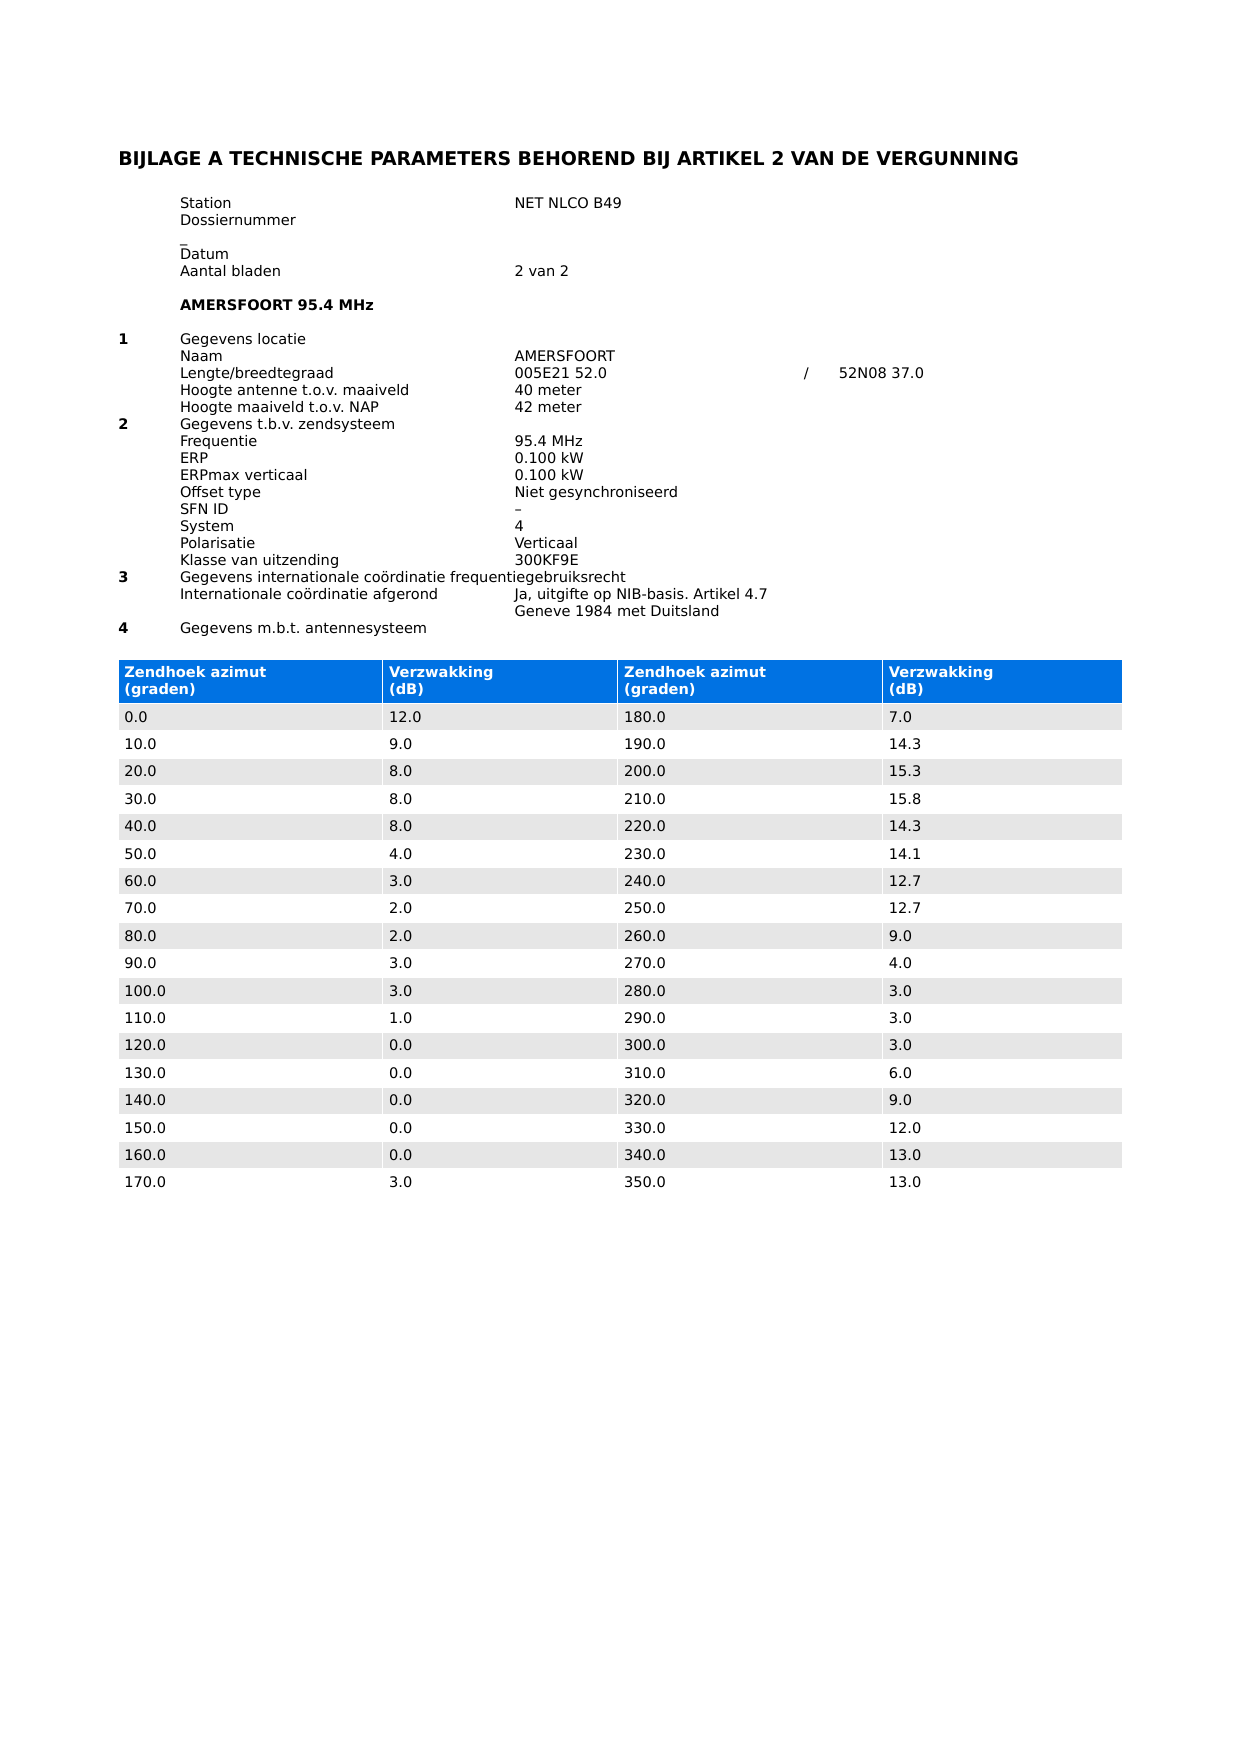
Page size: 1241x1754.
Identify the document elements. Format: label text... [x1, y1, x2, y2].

table_cell [833, 297, 1122, 314]
table_cell [118, 484, 174, 501]
table_cell ERP [174, 450, 508, 467]
table_cell 95.4 MHz [509, 433, 798, 450]
table_cell Lengte/breedtegraad [174, 365, 508, 382]
table_cell / [798, 365, 833, 382]
table_cell Datum [174, 246, 508, 263]
table_cell [798, 297, 833, 314]
table_cell _ [174, 229, 508, 246]
table_cell 260.0 [618, 923, 882, 949]
table_cell 150.0 [119, 1115, 382, 1141]
table_cell 12.7 [883, 868, 1122, 894]
table_cell 50.0 [119, 841, 382, 867]
table_cell 6.0 [883, 1060, 1122, 1086]
table_cell 300.0 [618, 1033, 882, 1059]
table_cell [798, 501, 833, 518]
table_cell 8.0 [383, 814, 617, 840]
table_cell 13.0 [883, 1142, 1122, 1168]
table_cell 0.0 [383, 1033, 617, 1059]
table_cell 110.0 [119, 1005, 382, 1032]
table_cell ERPmax verticaal [174, 467, 508, 484]
table_cell [833, 501, 1122, 518]
table_cell 2 [118, 416, 174, 433]
table_cell 210.0 [618, 786, 882, 812]
table_cell 3.0 [883, 1005, 1122, 1032]
table_cell 80.0 [119, 923, 382, 949]
table_cell [798, 382, 833, 399]
table_cell 330.0 [618, 1115, 882, 1141]
table_cell 2.0 [383, 896, 617, 922]
table_cell 350.0 [618, 1170, 882, 1196]
table_cell [798, 229, 833, 246]
table_cell Internationale coördinatie afgerond [174, 586, 508, 619]
table_cell 3.0 [383, 978, 617, 1004]
table_cell [798, 314, 833, 331]
table_cell 180.0 [618, 704, 882, 730]
table_cell [798, 399, 833, 416]
table_cell [833, 348, 1122, 365]
table_header Verzwakking (dB) [883, 660, 1122, 703]
table_cell Ja, uitgifte op NIB-basis. Artikel 4.7 Geneve 1984 met Duitsland [509, 586, 798, 619]
table_cell 290.0 [618, 1005, 882, 1032]
table_cell System [174, 518, 508, 535]
table_cell 0.0 [119, 704, 382, 730]
table_cell Frequentie [174, 433, 508, 450]
table_cell [118, 297, 174, 314]
table_cell [509, 280, 798, 297]
table_cell 8.0 [383, 786, 617, 812]
table_cell 230.0 [618, 841, 882, 867]
table_cell [833, 450, 1122, 467]
table_cell 3.0 [383, 1170, 617, 1196]
subtitle BIJLAGE A TECHNISCHE PARAMETERS BEHOREND BIJ ARTIKEL 2 VAN DE VERGUNNING [118, 148, 1122, 170]
table_cell 10.0 [119, 731, 382, 758]
table_cell 100.0 [119, 978, 382, 1004]
table_cell [833, 229, 1122, 246]
table_cell 40 meter [509, 382, 798, 399]
table_cell Niet gesynchroniseerd [509, 484, 798, 501]
table_cell Polarisatie [174, 535, 508, 552]
table_cell Hoogte maaiveld t.o.v. NAP [174, 399, 508, 416]
table_cell 280.0 [618, 978, 882, 1004]
table_cell Gegevens t.b.v. zendsysteem [174, 416, 1122, 433]
table_cell 0.0 [383, 1060, 617, 1086]
table_cell [833, 535, 1122, 552]
table_cell [833, 586, 1122, 619]
table_cell [118, 382, 174, 399]
table_cell 1.0 [383, 1005, 617, 1032]
table_cell 3 [118, 569, 174, 586]
table_cell 0.100 kW [509, 467, 798, 484]
table_cell Hoogte antenne t.o.v. maaiveld [174, 382, 508, 399]
table_cell [833, 467, 1122, 484]
table_header Zendhoek azimut (graden) [119, 660, 382, 703]
table_cell [798, 467, 833, 484]
table_cell [798, 518, 833, 535]
table_cell SFN ID [174, 501, 508, 518]
table_header Station [174, 195, 508, 212]
table_cell 42 meter [509, 399, 798, 416]
table_cell [509, 246, 798, 263]
table_cell [118, 263, 174, 280]
table_cell 2 van 2 [509, 263, 798, 280]
table_cell [798, 212, 833, 229]
table_cell 4.0 [883, 950, 1122, 977]
table_cell [798, 331, 833, 348]
table_cell 3.0 [883, 1033, 1122, 1059]
table_cell 9.0 [383, 731, 617, 758]
table_cell 270.0 [618, 950, 882, 977]
table_cell 12.7 [883, 896, 1122, 922]
table_cell 320.0 [618, 1088, 882, 1114]
table_cell 0.100 kW [509, 450, 798, 467]
table_cell 200.0 [618, 759, 882, 785]
table_cell 220.0 [618, 814, 882, 840]
table_cell 250.0 [618, 896, 882, 922]
table_cell [833, 331, 1122, 348]
table_cell [118, 365, 174, 382]
table_cell [118, 501, 174, 518]
table_cell [798, 552, 833, 569]
table_cell 13.0 [883, 1170, 1122, 1196]
table_cell 3.0 [383, 950, 617, 977]
table_cell 70.0 [119, 896, 382, 922]
table_cell [833, 518, 1122, 535]
table_cell [174, 314, 508, 331]
table_cell [798, 586, 833, 619]
table_cell Gegevens internationale coördinatie frequentiegebruiksrecht [174, 569, 1122, 586]
table_cell [509, 314, 798, 331]
table_cell AMERSFOORT 95.4 MHz [174, 297, 508, 314]
table_cell 1 [118, 331, 174, 348]
table_cell 14.3 [883, 814, 1122, 840]
table_cell [118, 467, 174, 484]
table_cell 3.0 [383, 868, 617, 894]
table_cell [833, 552, 1122, 569]
table_cell 30.0 [119, 786, 382, 812]
table_cell 240.0 [618, 868, 882, 894]
table_cell 0.0 [383, 1088, 617, 1114]
table_cell [833, 433, 1122, 450]
table_cell [509, 229, 798, 246]
table_cell [509, 297, 798, 314]
table_cell [118, 586, 174, 619]
table_cell 8.0 [383, 759, 617, 785]
table_header Verzwakking (dB) [383, 660, 617, 703]
table_cell [833, 280, 1122, 297]
table_cell 130.0 [119, 1060, 382, 1086]
table_cell 170.0 [119, 1170, 382, 1196]
table_cell [833, 263, 1122, 280]
table_cell 140.0 [119, 1088, 382, 1114]
table_cell 0.0 [383, 1142, 617, 1168]
table_cell [509, 212, 798, 229]
table_cell – [509, 501, 798, 518]
table_cell Gegevens locatie [174, 331, 508, 348]
table_cell 310.0 [618, 1060, 882, 1086]
table_cell 4.0 [383, 841, 617, 867]
table_cell 14.1 [883, 841, 1122, 867]
table_cell [798, 450, 833, 467]
table_cell Dossiernummer [174, 212, 508, 229]
table_cell Klasse van uitzending [174, 552, 508, 569]
table_cell [118, 535, 174, 552]
table_cell 40.0 [119, 814, 382, 840]
table_cell [798, 484, 833, 501]
table_cell [798, 263, 833, 280]
table_cell [118, 399, 174, 416]
table_cell 4 [509, 518, 798, 535]
table_header [118, 195, 174, 212]
table_cell 52N08 37.0 [833, 365, 1122, 382]
table_cell 2.0 [383, 923, 617, 949]
table_cell 340.0 [618, 1142, 882, 1168]
table_cell 90.0 [119, 950, 382, 977]
table_cell [833, 212, 1122, 229]
table_cell [833, 382, 1122, 399]
table_cell [118, 314, 174, 331]
table_cell [509, 331, 798, 348]
table_cell Verticaal [509, 535, 798, 552]
table_cell 14.3 [883, 731, 1122, 758]
table_cell 12.0 [383, 704, 617, 730]
table_header NET NLCO B49 [509, 195, 798, 212]
table_cell [118, 280, 174, 297]
table_cell [833, 246, 1122, 263]
table_cell [833, 399, 1122, 416]
table_cell 15.8 [883, 786, 1122, 812]
table_cell [833, 484, 1122, 501]
table_header [798, 195, 833, 212]
table_cell 3.0 [883, 978, 1122, 1004]
table_cell 0.0 [383, 1115, 617, 1141]
table_cell Gegevens m.b.t. antennesysteem [174, 620, 1122, 637]
table_cell [118, 212, 174, 229]
table_cell 005E21 52.0 [509, 365, 798, 382]
table_cell [118, 433, 174, 450]
table_header Zendhoek azimut (graden) [618, 660, 882, 703]
table_cell 4 [118, 620, 174, 637]
table_cell 300KF9E [509, 552, 798, 569]
table_cell Aantal bladen [174, 263, 508, 280]
table_cell [798, 535, 833, 552]
table_cell AMERSFOORT [509, 348, 798, 365]
table_cell [798, 280, 833, 297]
table_cell 160.0 [119, 1142, 382, 1168]
table_cell [118, 229, 174, 246]
table_cell [174, 280, 508, 297]
table_cell 9.0 [883, 1088, 1122, 1114]
table_cell [833, 314, 1122, 331]
table_cell [118, 518, 174, 535]
table_cell 9.0 [883, 923, 1122, 949]
table_cell Offset type [174, 484, 508, 501]
table_cell 15.3 [883, 759, 1122, 785]
table_cell 190.0 [618, 731, 882, 758]
table_cell [798, 348, 833, 365]
table_cell [118, 348, 174, 365]
table_cell [798, 433, 833, 450]
table_header [833, 195, 1122, 212]
table_cell [118, 450, 174, 467]
table_cell [118, 552, 174, 569]
table_cell [118, 246, 174, 263]
table_cell [798, 246, 833, 263]
table_cell Naam [174, 348, 508, 365]
table_cell 20.0 [119, 759, 382, 785]
table_cell 7.0 [883, 704, 1122, 730]
table_cell 12.0 [883, 1115, 1122, 1141]
table_cell 120.0 [119, 1033, 382, 1059]
table_cell 60.0 [119, 868, 382, 894]
